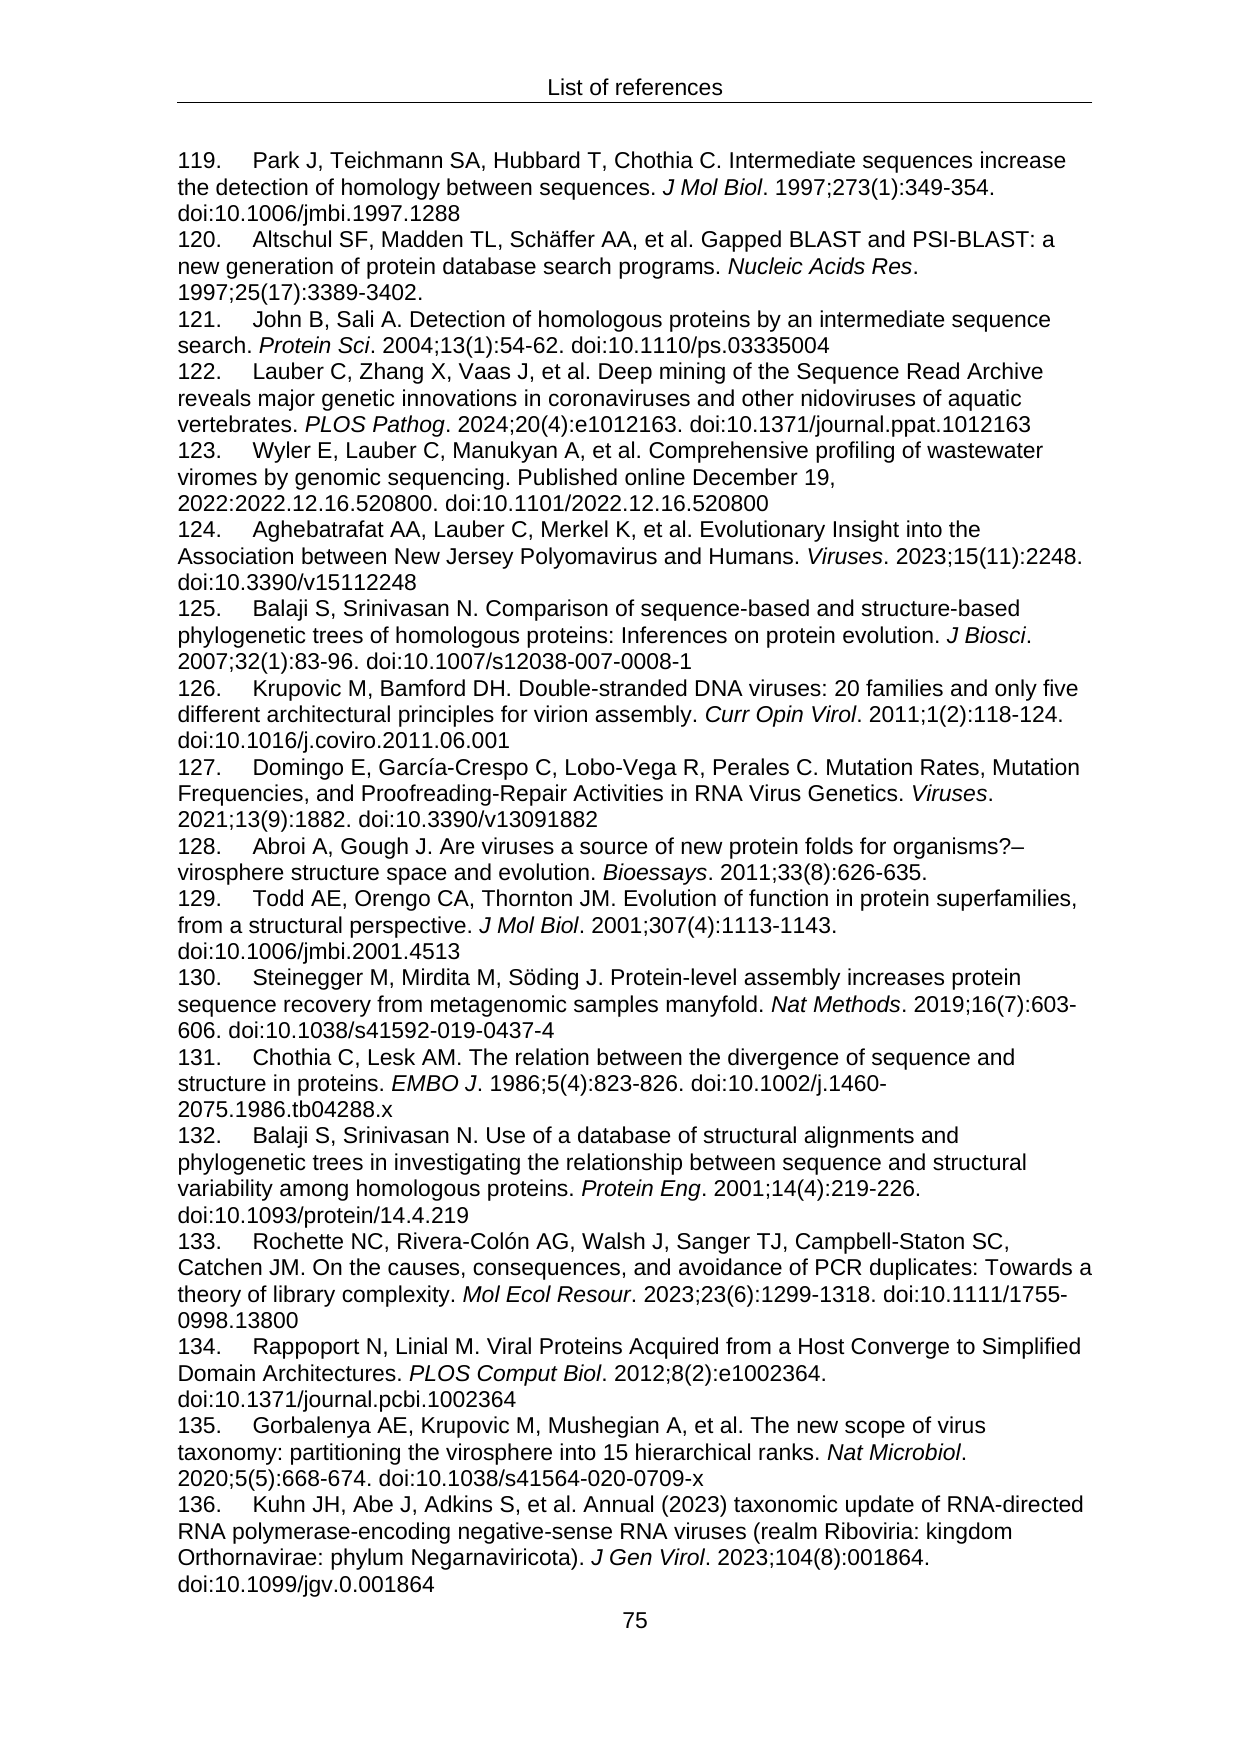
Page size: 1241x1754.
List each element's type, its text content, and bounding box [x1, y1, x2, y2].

text 127. Domingo E, García-Crespo C, Lobo-Vega R, Perales C. Mutation Rates, Mutation Frequencies, and Proofreading-Repair Activities in RNA Virus Genetics. Viruses. 2021;13(9):1882. doi:10.3390/v13091882 [177, 753, 1092, 833]
text 123. Wyler E, Lauber C, Manukyan A, et al. Comprehensive profiling of wastewater viromes by genomic sequencing. Published online December 19, 2022:2022.12.16.520800. doi:10.1101/2022.12.16.520800 [177, 437, 1092, 516]
text 122. Lauber C, Zhang X, Vaas J, et al. Deep mining of the Sequence Read Archive reveals major genetic innovations in coronaviruses and other nidoviruses of aquatic vertebrates. PLOS Pathog. 2024;20(4):e1012163. doi:10.1371/journal.ppat.1012163 [177, 358, 1092, 437]
text 130. Steinegger M, Mirdita M, Söding J. Protein-level assembly increases protein sequence recovery from metagenomic samples manyfold. Nat Methods. 2019;16(7):603-606. doi:10.1038/s41592-019-0437-4 [177, 964, 1092, 1043]
text 135. Gorbalenya AE, Krupovic M, Mushegian A, et al. The new scope of virus taxonomy: partitioning the virosphere into 15 hierarchical ranks. Nat Microbiol. 2020;5(5):668-674. doi:10.1038/s41564-020-0709-x [177, 1412, 1092, 1491]
text 121. John B, Sali A. Detection of homologous proteins by an intermediate sequence search. Protein Sci. 2004;13(1):54-62. doi:10.1110/ps.03335004 [177, 306, 1092, 358]
text 128. Abroi A, Gough J. Are viruses a source of new protein folds for organisms?–virosphere structure space and evolution. Bioessays. 2011;33(8):626-635. [177, 833, 1092, 885]
text 133. Rochette NC, Rivera-Colón AG, Walsh J, Sanger TJ, Campbell-Staton SC, Catchen JM. On the causes, consequences, and avoidance of PCR duplicates: Towards a theory of library complexity. Mol Ecol Resour. 2023;23(6):1299-1318. doi:10.1111/1755-0998.13800 [177, 1228, 1092, 1333]
text 125. Balaji S, Srinivasan N. Comparison of sequence-based and structure-based phylogenetic trees of homologous proteins: Inferences on protein evolution. J Biosci. 2007;32(1):83-96. doi:10.1007/s12038-007-0008-1 [177, 595, 1092, 674]
text 131. Chothia C, Lesk AM. The relation between the divergence of sequence and structure in proteins. EMBO J. 1986;5(4):823-826. doi:10.1002/j.1460-2075.1986.tb04288.x [177, 1043, 1092, 1122]
text 136. Kuhn JH, Abe J, Adkins S, et al. Annual (2023) taxonomic update of RNA-directed RNA polymerase-encoding negative-sense RNA viruses (realm Riboviria: kingdom Orthornavirae: phylum Negarnaviricota). J Gen Virol. 2023;104(8):001864. doi:10.1099/jgv.0.001864 [177, 1491, 1092, 1597]
text 119. Park J, Teichmann SA, Hubbard T, Chothia C. Intermediate sequences increase the detection of homology between sequences. J Mol Biol. 1997;273(1):349-354. doi:10.1006/jmbi.1997.1288 [177, 147, 1092, 226]
text 120. Altschul SF, Madden TL, Schäffer AA, et al. Gapped BLAST and PSI-BLAST: a new generation of protein database search programs. Nucleic Acids Res. 1997;25(17):3389-3402. [177, 226, 1092, 306]
text 134. Rappoport N, Linial M. Viral Proteins Acquired from a Host Converge to Simplified Domain Architectures. PLOS Comput Biol. 2012;8(2):e1002364. doi:10.1371/journal.pcbi.1002364 [177, 1333, 1092, 1412]
text 126. Krupovic M, Bamford DH. Double-stranded DNA viruses: 20 families and only five different architectural principles for virion assembly. Curr Opin Virol. 2011;1(2):118-124. doi:10.1016/j.coviro.2011.06.001 [177, 674, 1092, 753]
text 132. Balaji S, Srinivasan N. Use of a database of structural alignments and phylogenetic trees in investigating the relationship between sequence and structural variability among homologous proteins. Protein Eng. 2001;14(4):219-226. doi:10.1093/protein/14.4.219 [177, 1122, 1092, 1228]
text 129. Todd AE, Orengo CA, Thornton JM. Evolution of function in protein superfamilies, from a structural perspective. J Mol Biol. 2001;307(4):1113-1143. doi:10.1006/jmbi.2001.4513 [177, 885, 1092, 964]
text 124. Aghebatrafat AA, Lauber C, Merkel K, et al. Evolutionary Insight into the Association between New Jersey Polyomavirus and Humans. Viruses. 2023;15(11):2248. doi:10.3390/v15112248 [177, 516, 1092, 595]
